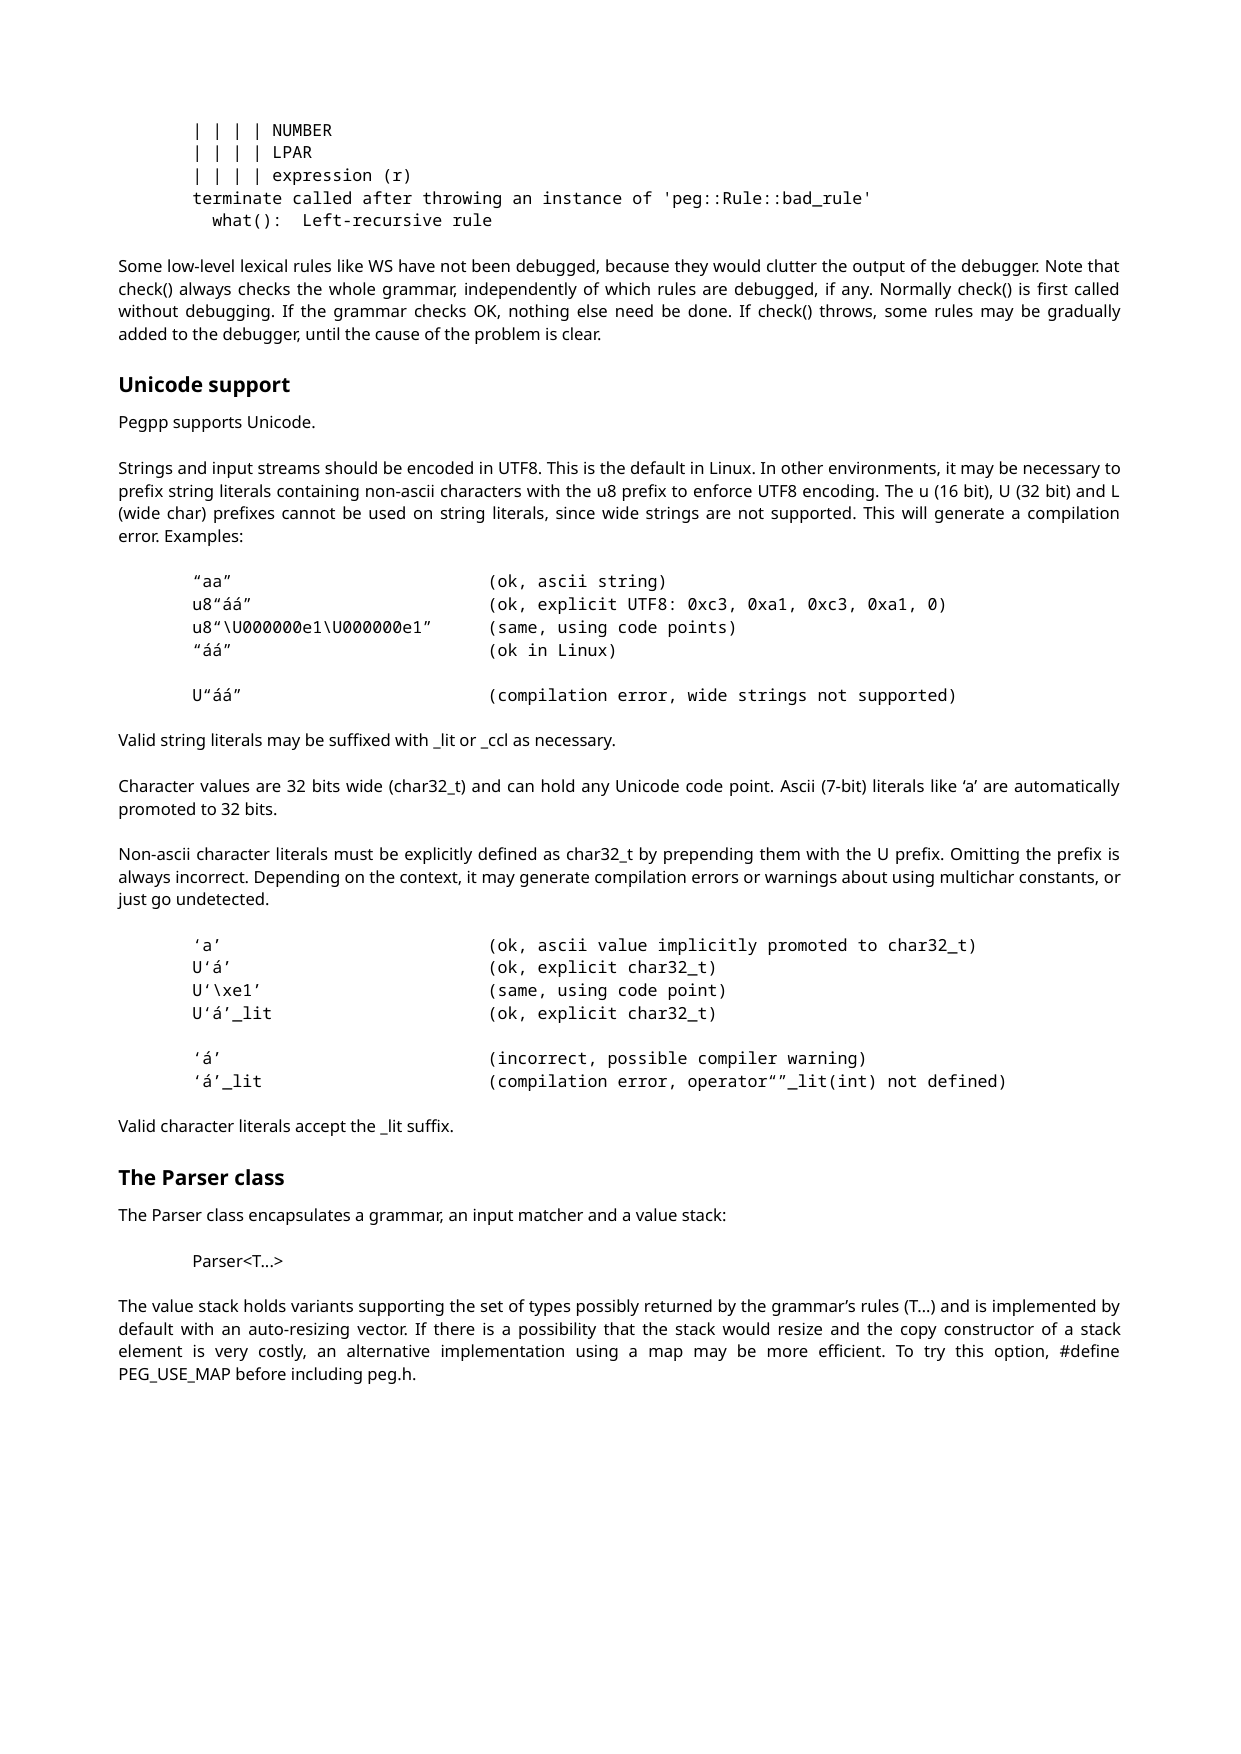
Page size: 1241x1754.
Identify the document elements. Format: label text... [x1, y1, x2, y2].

text Strings and input streams should be encoded in UTF8. This is the default in Linux. In other environments, it may be necessary to prefix string literals containing non-ascii characters with the u8 prefix to enforce UTF8 encoding. The u (16 bit), U (32 bit) and L (wide char) prefixes cannot be used on string literals, since wide strings are not supported. This will generate a compilation error. Examples: [118, 457, 1122, 547]
text | | | | expression (r) [192, 163, 1122, 186]
text “áá” (ok in Linux) [192, 638, 1122, 661]
text ‘á’ (incorrect, possible compiler warning) [192, 1047, 1122, 1070]
text “aa” (ok, ascii string) [192, 570, 1122, 593]
text Non-ascii character literals must be explicitly defined as char32_t by prepending them with the U prefix. Omitting the prefix is always incorrect. Depending on the context, it may generate compilation errors or warnings about using multichar constants, or just go undetected. [118, 843, 1122, 911]
text U‘á’ (ok, explicit char32_t) [192, 956, 1122, 979]
text Character values are 32 bits wide (char32_t) and can hold any Unicode code point. Ascii (7-bit) literals like ‘a’ are automatically promoted to 32 bits. [118, 774, 1122, 820]
text The value stack holds variants supporting the set of types possibly returned by the grammar’s rules (T…) and is implemented by default with an auto-resizing vector. If there is a possibility that the stack would resize and the copy constructor of a stack element is very costly, an alternative implementation using a map may be more efficient. To try this option, #define PEG_USE_MAP before including peg.h. [118, 1294, 1122, 1385]
text u8“áá” (ok, explicit UTF8: 0xc3, 0xa1, 0xc3, 0xa1, 0) [192, 593, 1122, 616]
text what(): Left-recursive rule [192, 209, 1122, 232]
text Some low-level lexical rules like WS have not been debugged, because they would clutter the output of the debugger. Note that check() always checks the whole grammar, independently of which rules are debugged, if any. Normally check() is first called without debugging. If the grammar checks OK, nothing else need be done. If check() throws, some rules may be gradually added to the debugger, until the cause of the problem is clear. [118, 254, 1122, 345]
text Valid character literals accept the _lit suffix. [118, 1115, 1122, 1138]
subtitle Unicode support [118, 370, 1122, 399]
subtitle The Parser class [118, 1163, 1122, 1191]
text U‘á’_lit (ok, explicit char32_t) [192, 1002, 1122, 1024]
text u8“\U000000e1\U000000e1” (same, using code points) [192, 616, 1122, 638]
text | | | | LPAR [192, 141, 1122, 163]
text U“áá” (compilation error, wide strings not supported) [192, 684, 1122, 706]
text ‘a’ (ok, ascii value implicitly promoted to char32_t) [192, 933, 1122, 956]
text Pegpp supports Unicode. [118, 411, 1122, 434]
text U‘\xe1’ (same, using code point) [192, 979, 1122, 1002]
text Valid string literals may be suffixed with _lit or _ccl as necessary. [118, 729, 1122, 752]
text ‘á’_lit (compilation error, operator“”_lit(int) not defined) [192, 1070, 1122, 1092]
text terminate called after throwing an instance of 'peg::Rule::bad_rule' [192, 186, 1122, 209]
text The Parser class encapsulates a grammar, an input matcher and a value stack: [118, 1204, 1122, 1226]
text | | | | NUMBER [192, 118, 1122, 141]
text Parser<T...> [192, 1249, 1122, 1272]
